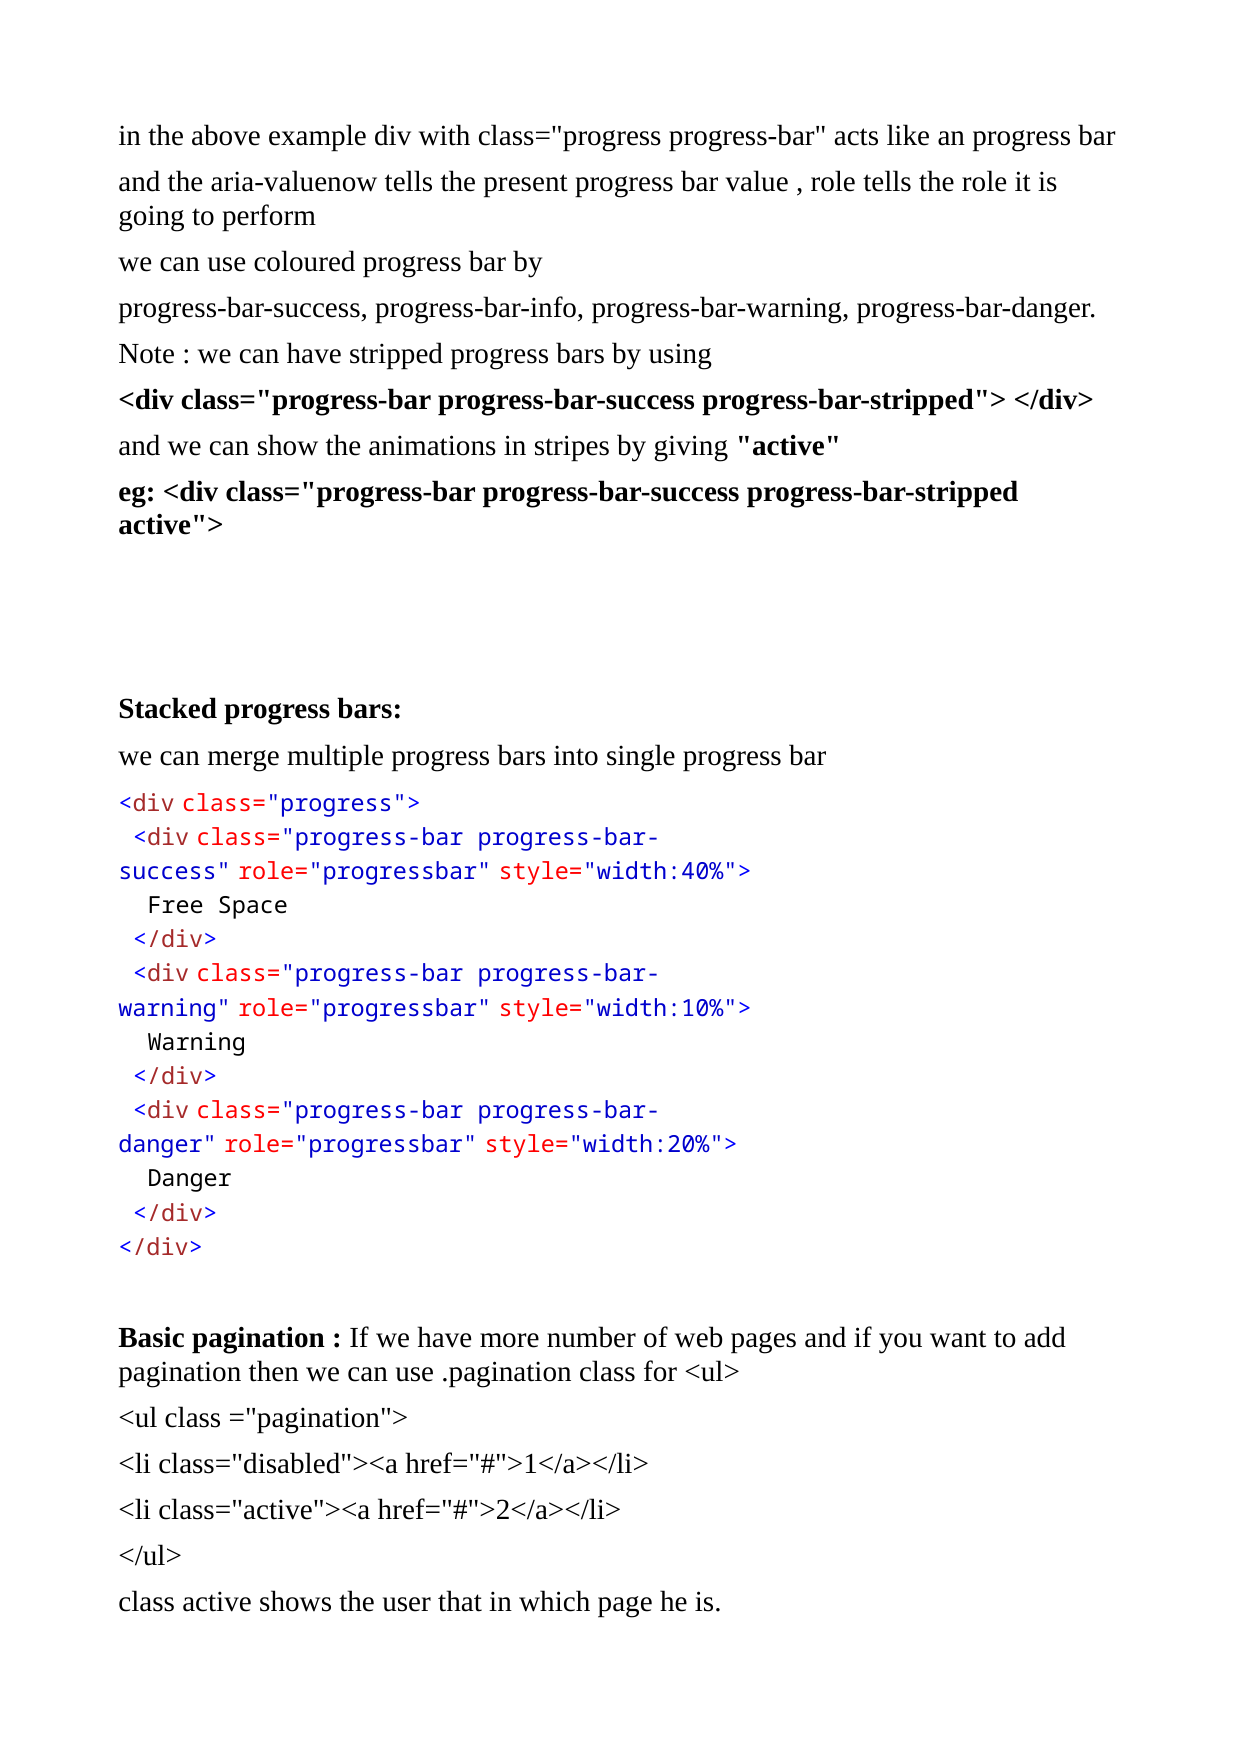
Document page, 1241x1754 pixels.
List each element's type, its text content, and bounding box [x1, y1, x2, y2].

text eg: <div class="progress-bar progress-bar-success progress-bar-stripped active"> [118, 474, 1122, 541]
text <div class="progress"> <div class="progress-bar progress-bar-success" role="progressbar" style="width:40%"> Free Space </div> <div class="progress-bar progress-bar-warning" role="progressbar" style="width:10%"> Warning </div> <div class="progress-bar progress-bar-danger" role="progressbar" style="width:20%"> Danger </div> </div> [118, 784, 1122, 1262]
text and we can show the animations in stripes by giving "active" [118, 428, 1122, 461]
text </ul> [118, 1538, 1122, 1572]
text in the above example div with class="progress progress-bar" acts like an progress bar [118, 118, 1122, 152]
text Stacked progress bars: [118, 692, 1122, 725]
text Note : we can have stripped progress bars by using [118, 336, 1122, 369]
text we can merge multiple progress bars into single progress bar [118, 738, 1122, 771]
text progress-bar-success, progress-bar-info, progress-bar-warning, progress-bar-danger. [118, 290, 1122, 323]
text <li class="active"><a href="#">2</a></li> [118, 1492, 1122, 1526]
text class active shows the user that in which page he is. [118, 1584, 1122, 1618]
text and the aria-valuenow tells the present progress bar value , role tells the role it is going to perform [118, 164, 1122, 231]
text <ul class ="pagination"> [118, 1400, 1122, 1434]
text we can use coloured progress bar by [118, 244, 1122, 277]
text <div class="progress-bar progress-bar-success progress-bar-stripped"> </div> [118, 382, 1122, 415]
text <li class="disabled"><a href="#">1</a></li> [118, 1446, 1122, 1480]
text Basic pagination : If we have more number of web pages and if you want to add pagination then we can use .pagination class for <ul> [118, 1321, 1122, 1388]
